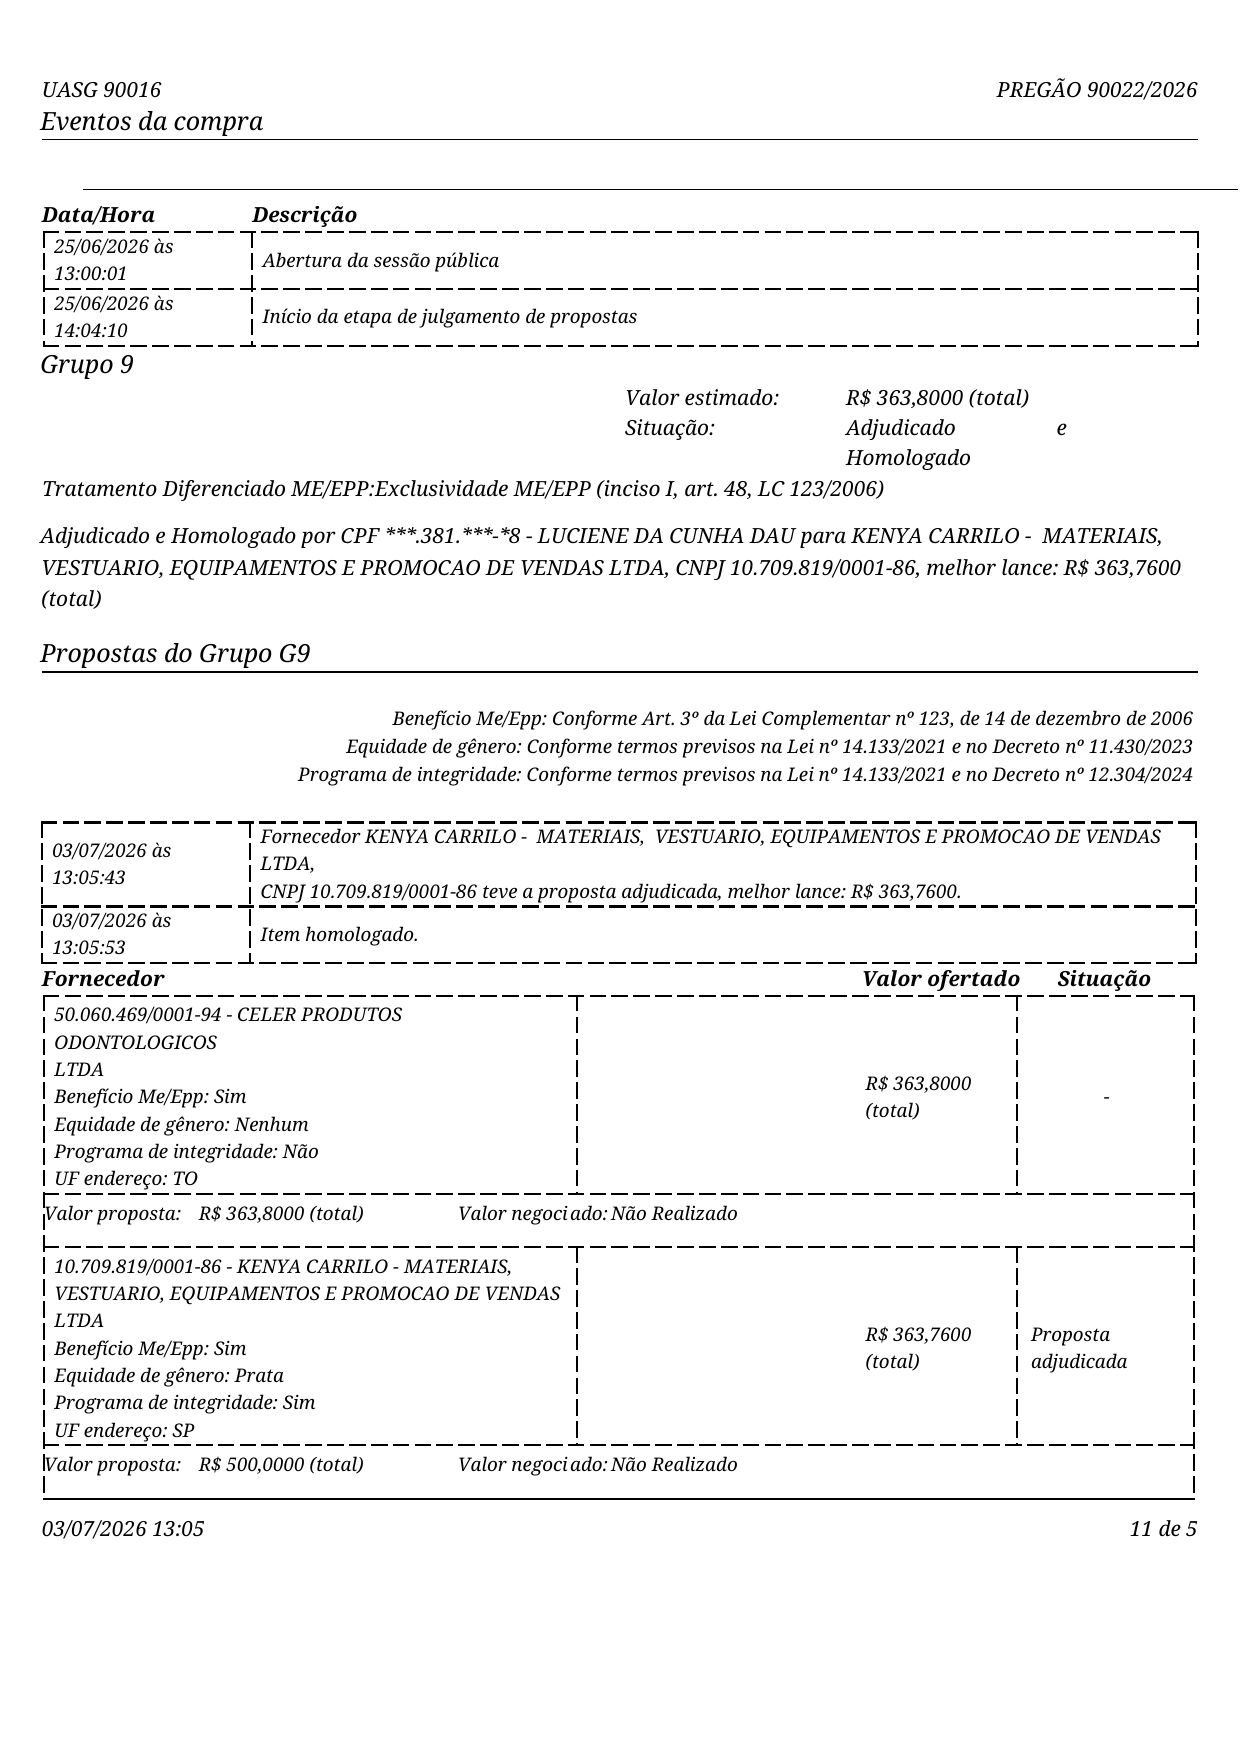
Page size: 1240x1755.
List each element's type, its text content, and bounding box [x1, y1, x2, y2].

table_header Valor estimado: [625, 383, 846, 413]
subtitle Fornecedor Valor ofertado Situação [42, 964, 1200, 992]
table_header R$ 363,8000 (total) [865, 995, 1017, 1193]
text Propostas do Grupo G9 [40, 636, 1200, 670]
text Equidade de gênero: Conforme termos previsos na Lei nº 14.133/2021 e no Decreto nº 11.430/2023 [42, 733, 1195, 758]
table_cell [577, 1246, 865, 1444]
text Eventos da compra [40, 103, 1200, 137]
text Tratamento Diferenciado ME/EPP: Exclusividade ME/EPP (inciso I, art. 48, LC 123/2006) [42, 474, 1200, 502]
text Grupo 9 [40, 347, 1200, 381]
table_cell [865, 1444, 1017, 1498]
table_cell Valor proposta: R$ 500,0000 (total) Valor negoci [44, 1444, 577, 1498]
table_cell R$ 363,7600 (total) [865, 1246, 1017, 1444]
table_cell Início da etapa de julgamento de propostas [252, 288, 1198, 344]
table_cell Proposta adjudicada [1017, 1246, 1194, 1444]
table_cell 03/07/2026 às 13:05:53 [42, 905, 250, 962]
table_cell Valor proposta: R$ 363,8000 (total) Valor negoci [44, 1193, 577, 1246]
table_header Fornecedor KENYA CARRILO - MATERIAIS, VESTUARIO, EQUIPAMENTOS E PROMOCAO DE VENDAS LTDA, CNPJ 10.709.819/0001-86 teve a proposta adjudicada, melhor lance: R$ 363,7600. [250, 821, 1196, 905]
subtitle Data/Hora Descrição [42, 200, 1200, 229]
table_header Abertura da sessão pública [252, 231, 1198, 288]
table_cell Item homologado. [250, 905, 1196, 962]
table_cell 10.709.819/0001-86 - KENYA CARRILO - MATERIAIS, VESTUARIO, EQUIPAMENTOS E PROMOCAO DE VENDAS LTDA Benefício Me/Epp: Sim Equidade de gênero: Prata Programa de integridade: Sim UF endereço: SP [44, 1246, 577, 1444]
table_cell 25/06/2026 às 14:04:10 [44, 288, 252, 344]
table_cell Adjudicado e Homologado [846, 413, 1069, 474]
table_cell Situação: [625, 413, 846, 474]
table_cell [1017, 1193, 1194, 1246]
table_cell ado: Não Realizado [577, 1193, 865, 1246]
table_header 03/07/2026 às 13:05:43 [42, 821, 250, 905]
text Adjudicado e Homologado por CPF ***.381.***-*8 - LUCIENE DA CUNHA DAU para KENYA CARRILO - MATERIAIS, VESTUARIO, EQUIPAMENTOS E PROMOCAO DE VENDAS LTDA, CNPJ 10.709.819/0001-86, melhor lance: R$ 363,7600 (total) [40, 521, 1200, 612]
table_header 25/06/2026 às 13:00:01 [44, 231, 252, 288]
text Programa de integridade: Conforme termos previsos na Lei nº 14.133/2021 e no Decreto nº 12.304/2024 [42, 761, 1195, 787]
table_cell [1017, 1444, 1194, 1498]
table_header [577, 995, 865, 1193]
table_header - [1017, 995, 1194, 1193]
text Benefício Me/Epp: Conforme Art. 3º da Lei Complementar nº 123, de 14 de dezembro de 2006 [42, 705, 1195, 731]
table_header R$ 363,8000 (total) [846, 383, 1069, 413]
table_header 50.060.469/0001-94 - CELER PRODUTOS ODONTOLOGICOS LTDA Benefício Me/Epp: Sim Equidade de gênero: Nenhum Programa de integridade: Não UF endereço: TO [44, 995, 577, 1193]
table_cell [865, 1193, 1017, 1246]
table_cell ado: Não Realizado [577, 1444, 865, 1498]
